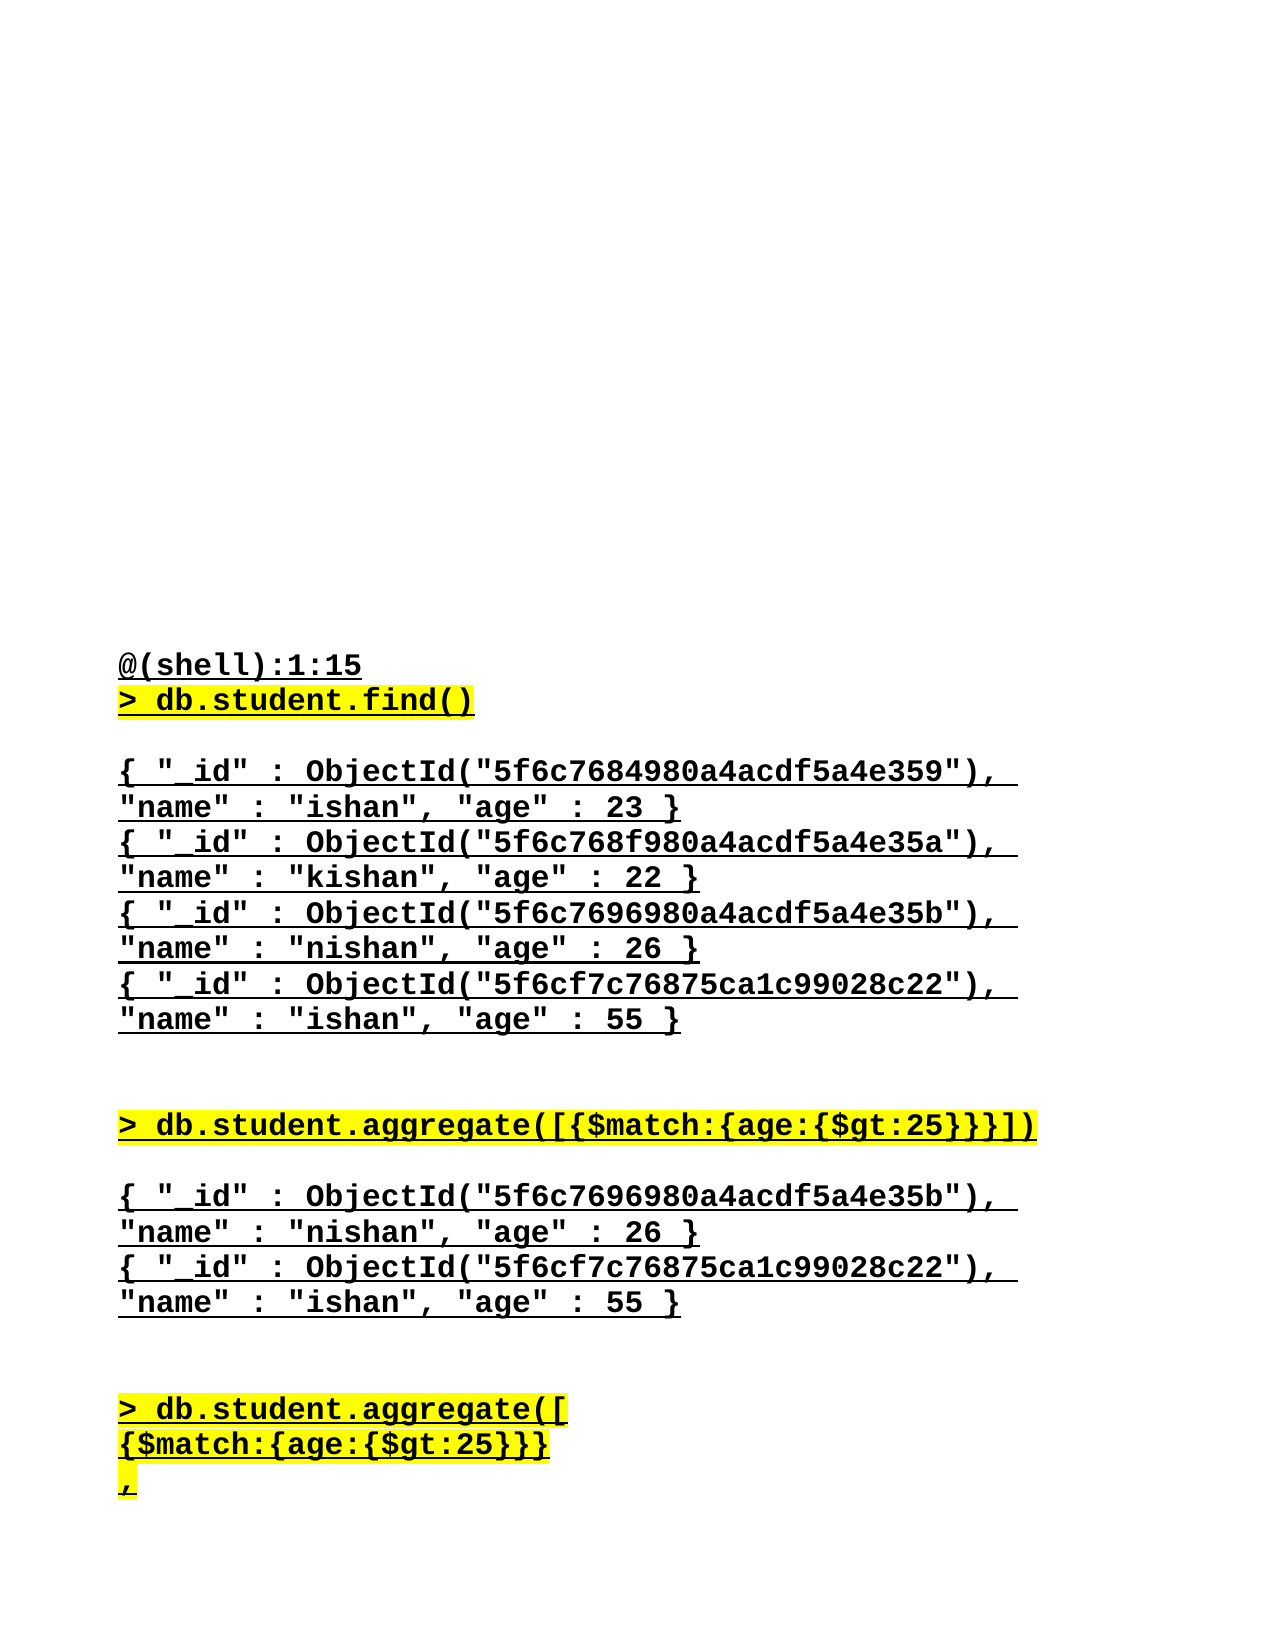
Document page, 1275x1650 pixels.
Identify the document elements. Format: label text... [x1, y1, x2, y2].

text @(shell):1:15 [118, 649, 1157, 685]
text { "_id" : ObjectId("5f6c768f980a4acdf5a4e35a"), "name" : "kishan", "age" : 22 } [118, 826, 1157, 897]
text , [118, 1464, 1157, 1499]
text > db.student.find() [118, 685, 1157, 720]
text > db.student.aggregate([{$match:{age:{$gt:25}}}]) [118, 1110, 1157, 1145]
text { "_id" : ObjectId("5f6cf7c76875ca1c99028c22"), "name" : "ishan", "age" : 55 } [118, 968, 1157, 1039]
text > db.student.aggregate([ [118, 1393, 1157, 1428]
text { "_id" : ObjectId("5f6c7696980a4acdf5a4e35b"), "name" : "nishan", "age" : 26 } [118, 897, 1157, 968]
text {$match:{age:{$gt:25}}} [118, 1428, 1157, 1464]
text { "_id" : ObjectId("5f6cf7c76875ca1c99028c22"), "name" : "ishan", "age" : 55 } [118, 1251, 1157, 1322]
text { "_id" : ObjectId("5f6c7696980a4acdf5a4e35b"), "name" : "nishan", "age" : 26 } [118, 1181, 1157, 1251]
text { "_id" : ObjectId("5f6c7684980a4acdf5a4e359"), "name" : "ishan", "age" : 23 } [118, 756, 1157, 826]
